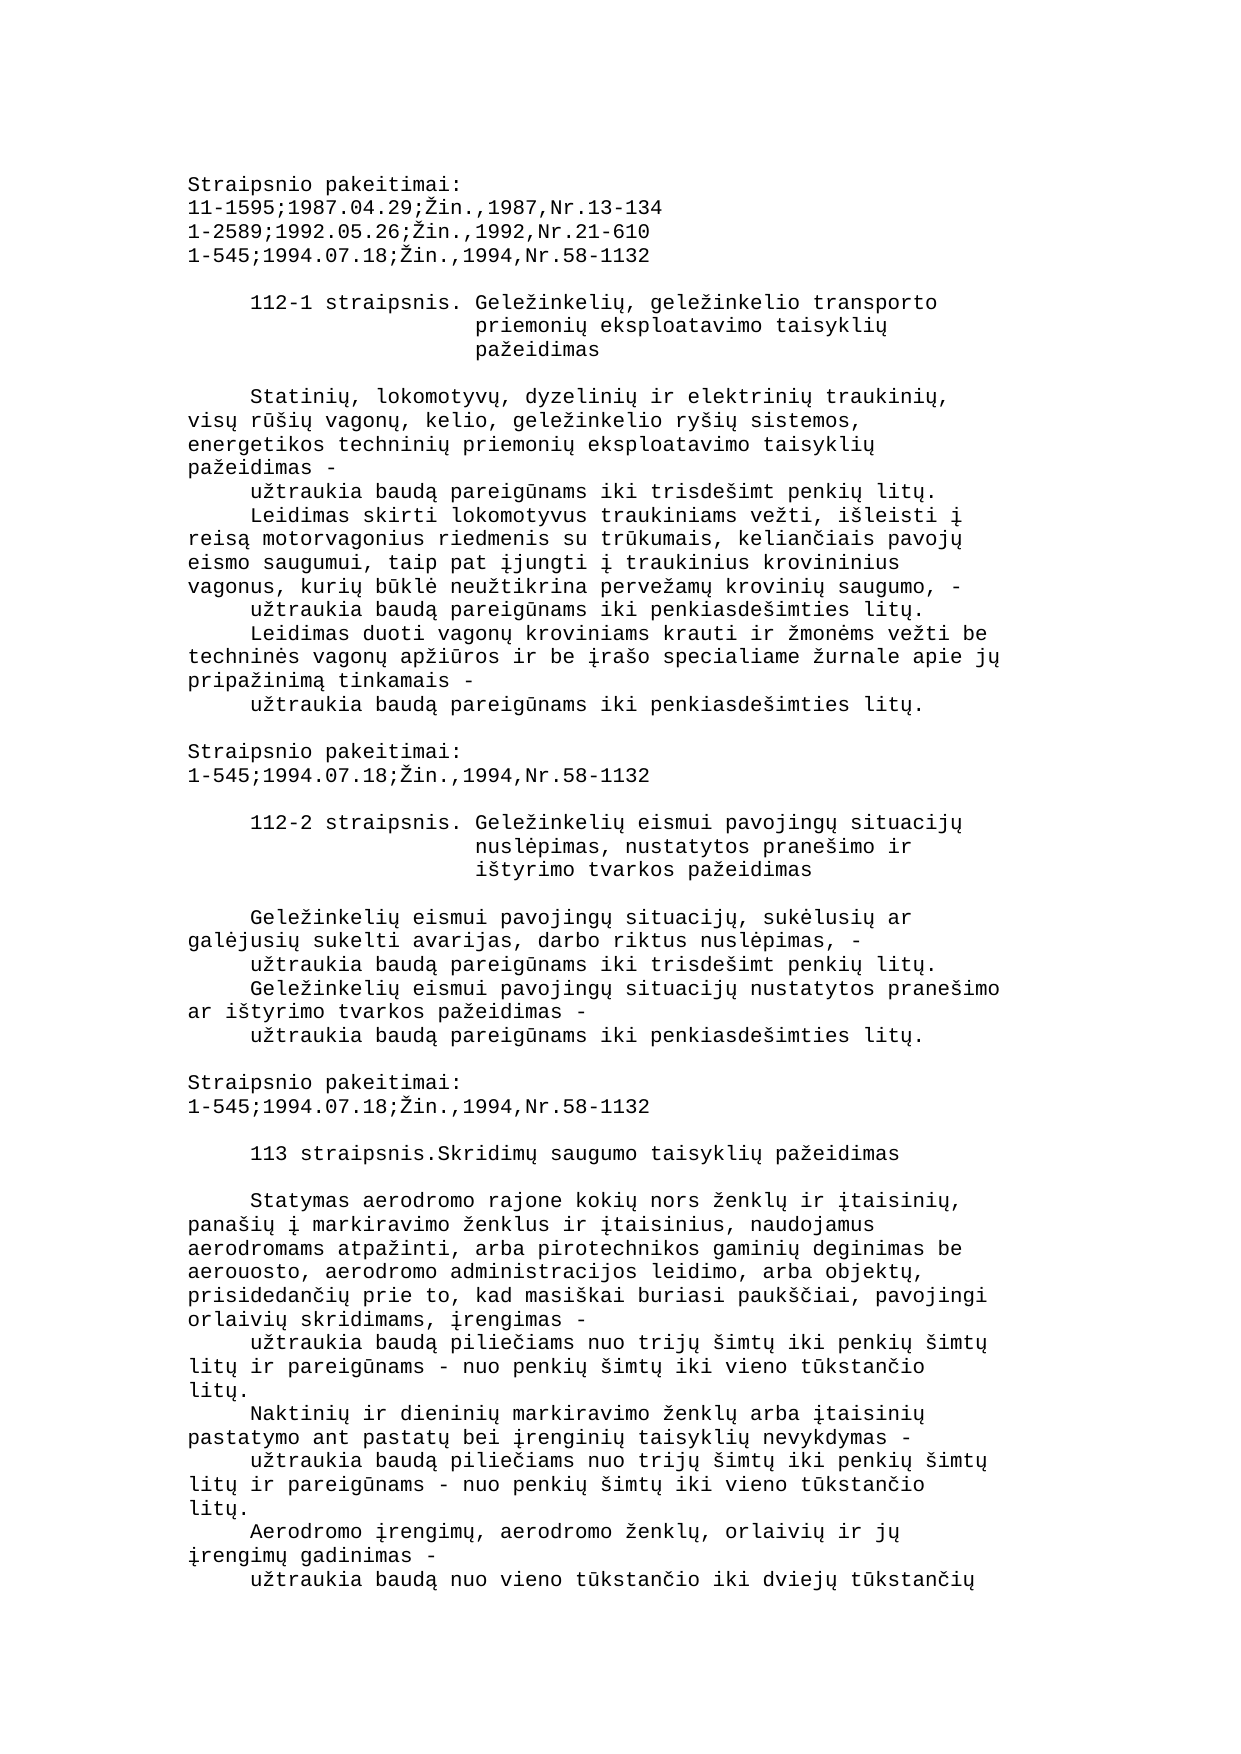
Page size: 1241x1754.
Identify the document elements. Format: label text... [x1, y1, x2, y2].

text ištyrimo tvarkos pažeidimas [187, 859, 1053, 883]
text Aerodromo įrengimų, aerodromo ženklų, orlaivių ir jų [187, 1521, 1053, 1545]
text galėjusių sukelti avarijas, darbo riktus nuslėpimas, - [187, 930, 1053, 954]
text užtraukia baudą pareigūnams iki trisdešimt penkių litų. [187, 481, 1053, 505]
text Straipsnio pakeitimai: [187, 1072, 1053, 1096]
text 11-1595;1987.04.29;Žin.,1987,Nr.13-134 [187, 197, 1053, 221]
text aerodromams atpažinti, arba pirotechnikos gaminių deginimas be [187, 1238, 1053, 1261]
text pažeidimas - [187, 457, 1053, 481]
text užtraukia baudą piliečiams nuo trijų šimtų iki penkių šimtų [187, 1332, 1053, 1356]
text 1-2589;1992.05.26;Žin.,1992,Nr.21-610 [187, 221, 1053, 244]
text Geležinkelių eismui pavojingų situacijų nustatytos pranešimo [187, 978, 1053, 1001]
text orlaivių skridimams, įrengimas - [187, 1309, 1053, 1332]
text Statymas aerodromo rajone kokių nors ženklų ir įtaisinių, [187, 1190, 1053, 1214]
text Geležinkelių eismui pavojingų situacijų, sukėlusių ar [187, 907, 1053, 930]
text užtraukia baudą pareigūnams iki penkiasdešimties litų. [187, 599, 1053, 623]
text pastatymo ant pastatų bei įrenginių taisyklių nevykdymas - [187, 1427, 1053, 1451]
text 113 straipsnis.Skridimų saugumo taisyklių pažeidimas [187, 1143, 1053, 1167]
text 112-1 straipsnis. Geležinkelių, geležinkelio transporto [187, 292, 1053, 316]
text pažeidimas [187, 339, 1053, 363]
text Statinių, lokomotyvų, dyzelinių ir elektrinių traukinių, [187, 386, 1053, 410]
text litų ir pareigūnams - nuo penkių šimtų iki vieno tūkstančio [187, 1356, 1053, 1379]
text techninės vagonų apžiūros ir be įrašo specialiame žurnale apie jų [187, 647, 1053, 670]
text Leidimas skirti lokomotyvus traukiniams vežti, išleisti į [187, 505, 1053, 528]
text reisą motorvagonius riedmenis su trūkumais, keliančiais pavojų [187, 528, 1053, 552]
text nuslėpimas, nustatytos pranešimo ir [187, 836, 1053, 859]
text 112-2 straipsnis. Geležinkelių eismui pavojingų situacijų [187, 812, 1053, 836]
text užtraukia baudą pareigūnams iki penkiasdešimties litų. [187, 1025, 1053, 1048]
text 1-545;1994.07.18;Žin.,1994,Nr.58-1132 [187, 1096, 1053, 1119]
text litų. [187, 1379, 1053, 1403]
text 1-545;1994.07.18;Žin.,1994,Nr.58-1132 [187, 244, 1053, 268]
text pripažinimą tinkamais - [187, 670, 1053, 694]
text Straipsnio pakeitimai: [187, 174, 1053, 197]
text Leidimas duoti vagonų kroviniams krauti ir žmonėms vežti be [187, 623, 1053, 647]
text visų rūšių vagonų, kelio, geležinkelio ryšių sistemos, [187, 410, 1053, 434]
text užtraukia baudą pareigūnams iki penkiasdešimties litų. [187, 694, 1053, 717]
text Naktinių ir dieninių markiravimo ženklų arba įtaisinių [187, 1403, 1053, 1427]
text užtraukia baudą nuo vieno tūkstančio iki dviejų tūkstančių [187, 1569, 1053, 1592]
text prisidedančių prie to, kad masiškai buriasi paukščiai, pavojingi [187, 1285, 1053, 1309]
text ar ištyrimo tvarkos pažeidimas - [187, 1001, 1053, 1025]
text eismo saugumui, taip pat įjungti į traukinius krovininius [187, 552, 1053, 576]
text energetikos techninių priemonių eksploatavimo taisyklių [187, 434, 1053, 457]
text įrengimų gadinimas - [187, 1545, 1053, 1569]
text litų. [187, 1498, 1053, 1521]
text vagonus, kurių būklė neužtikrina pervežamų krovinių saugumo, - [187, 576, 1053, 599]
text priemonių eksploatavimo taisyklių [187, 316, 1053, 339]
text litų ir pareigūnams - nuo penkių šimtų iki vieno tūkstančio [187, 1474, 1053, 1498]
text užtraukia baudą pareigūnams iki trisdešimt penkių litų. [187, 954, 1053, 978]
text panašių į markiravimo ženklus ir įtaisinius, naudojamus [187, 1214, 1053, 1238]
text aerouosto, aerodromo administracijos leidimo, arba objektų, [187, 1261, 1053, 1285]
text 1-545;1994.07.18;Žin.,1994,Nr.58-1132 [187, 765, 1053, 788]
text užtraukia baudą piliečiams nuo trijų šimtų iki penkių šimtų [187, 1451, 1053, 1474]
text Straipsnio pakeitimai: [187, 741, 1053, 765]
